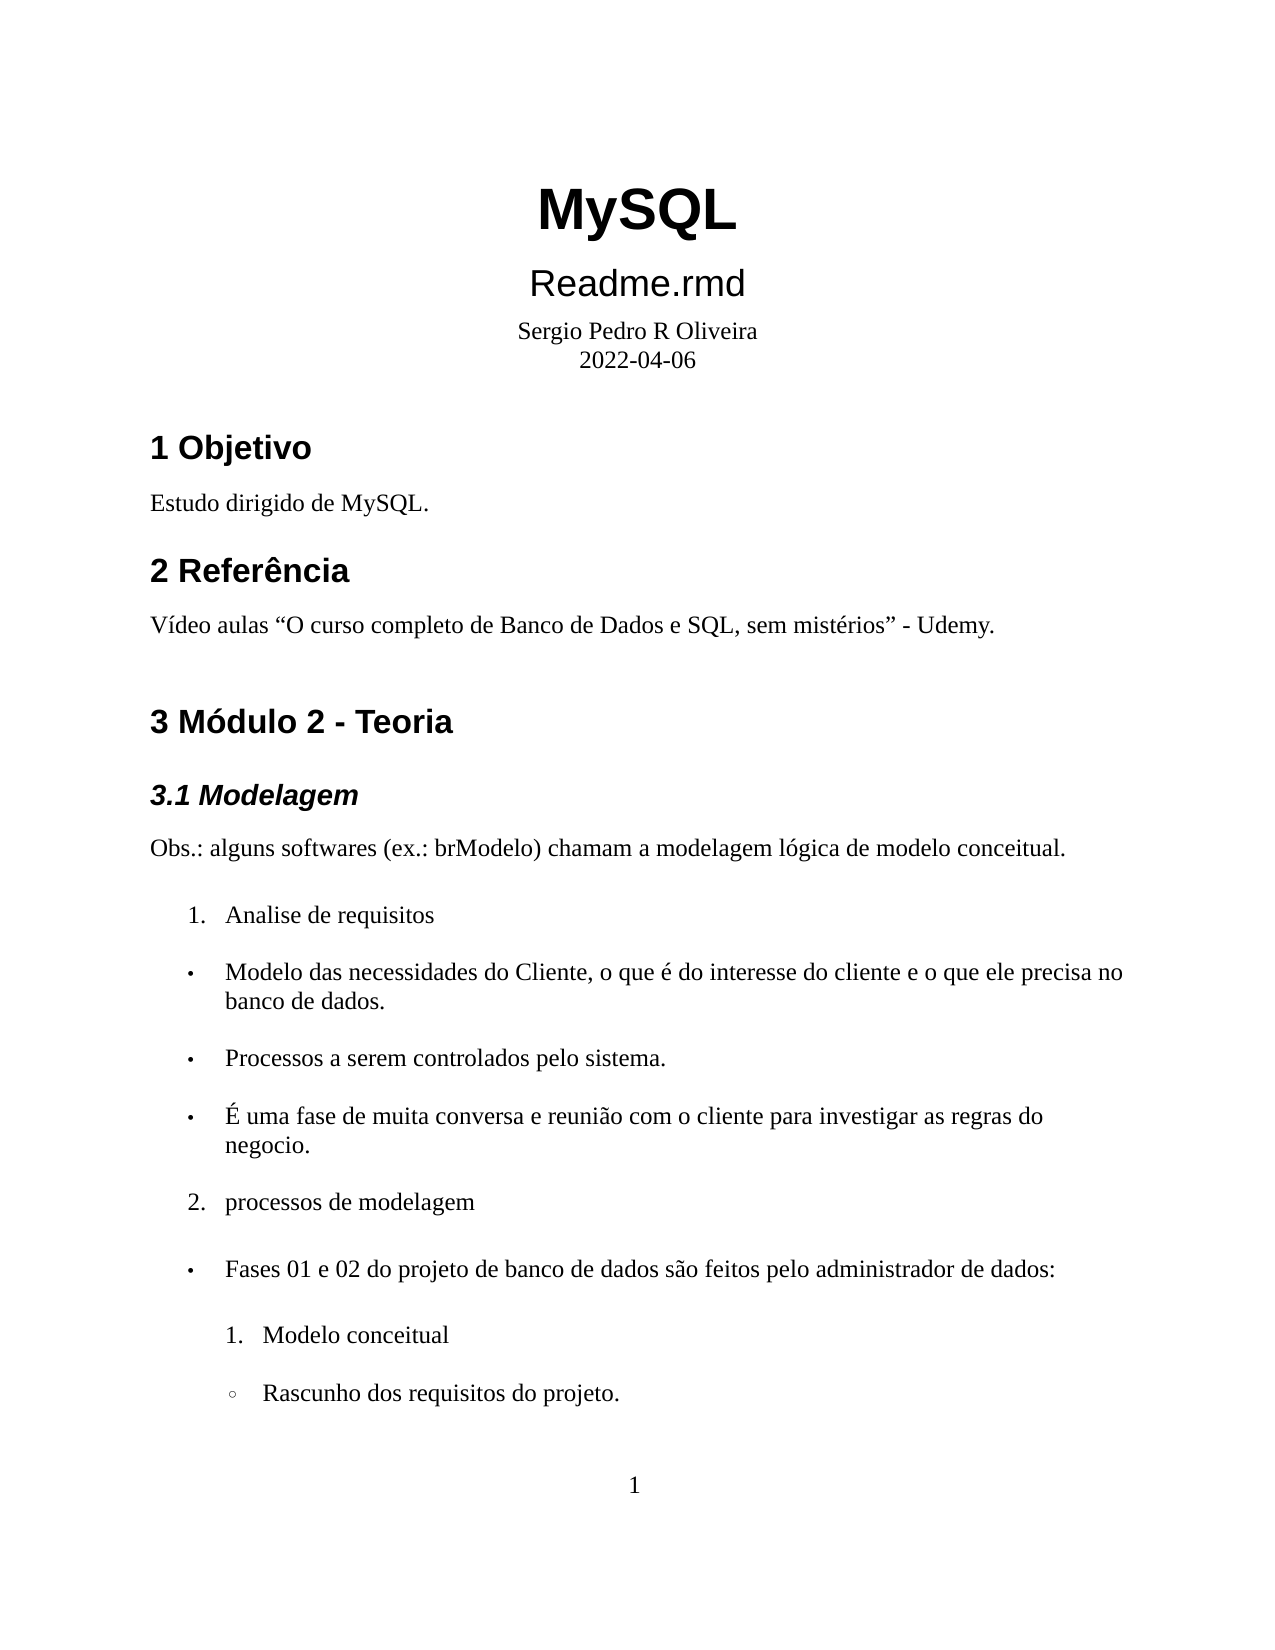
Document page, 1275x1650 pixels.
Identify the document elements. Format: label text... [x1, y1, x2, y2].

list É uma fase de muita conversa e reunião com o cliente para investigar as regras do negocio. [187, 1101, 1125, 1187]
subtitle 3 Módulo 2 - Teoria [150, 702, 1125, 741]
list Analise de requisitos [187, 900, 1125, 957]
list Modelo conceitual [225, 1320, 1125, 1378]
subtitle 2 Referência [150, 551, 1125, 589]
text Vídeo aulas “O curso completo de Banco de Dados e SQL, sem mistérios” - Udemy. [150, 611, 1125, 639]
list Fases 01 e 02 do projeto de banco de dados são feitos pelo administrador de dados: [187, 1254, 1125, 1311]
list Modelo das necessidades do Cliente, o que é do interesse do cliente e o que ele precisa no banco de dados. [187, 957, 1125, 1043]
subtitle 1 Objetivo [150, 428, 1125, 466]
list Processos a serem controlados pelo sistema. [187, 1043, 1125, 1101]
list processos de modelagem [187, 1187, 1125, 1245]
title MySQL [150, 175, 1125, 242]
text Sergio Pedro R Oliveira [150, 316, 1125, 345]
text Estudo dirigido de MySQL. [150, 488, 1125, 517]
subtitle Readme.rmd [150, 261, 1125, 304]
text Obs.: alguns softwares (ex.: brModelo) chamam a modelagem lógica de modelo conceitual. [150, 833, 1125, 891]
text 2022-04-06 [150, 345, 1125, 374]
list Rascunho dos requisitos do projeto. [225, 1378, 1125, 1435]
subtitle 3.1 Modelagem [150, 778, 1125, 812]
